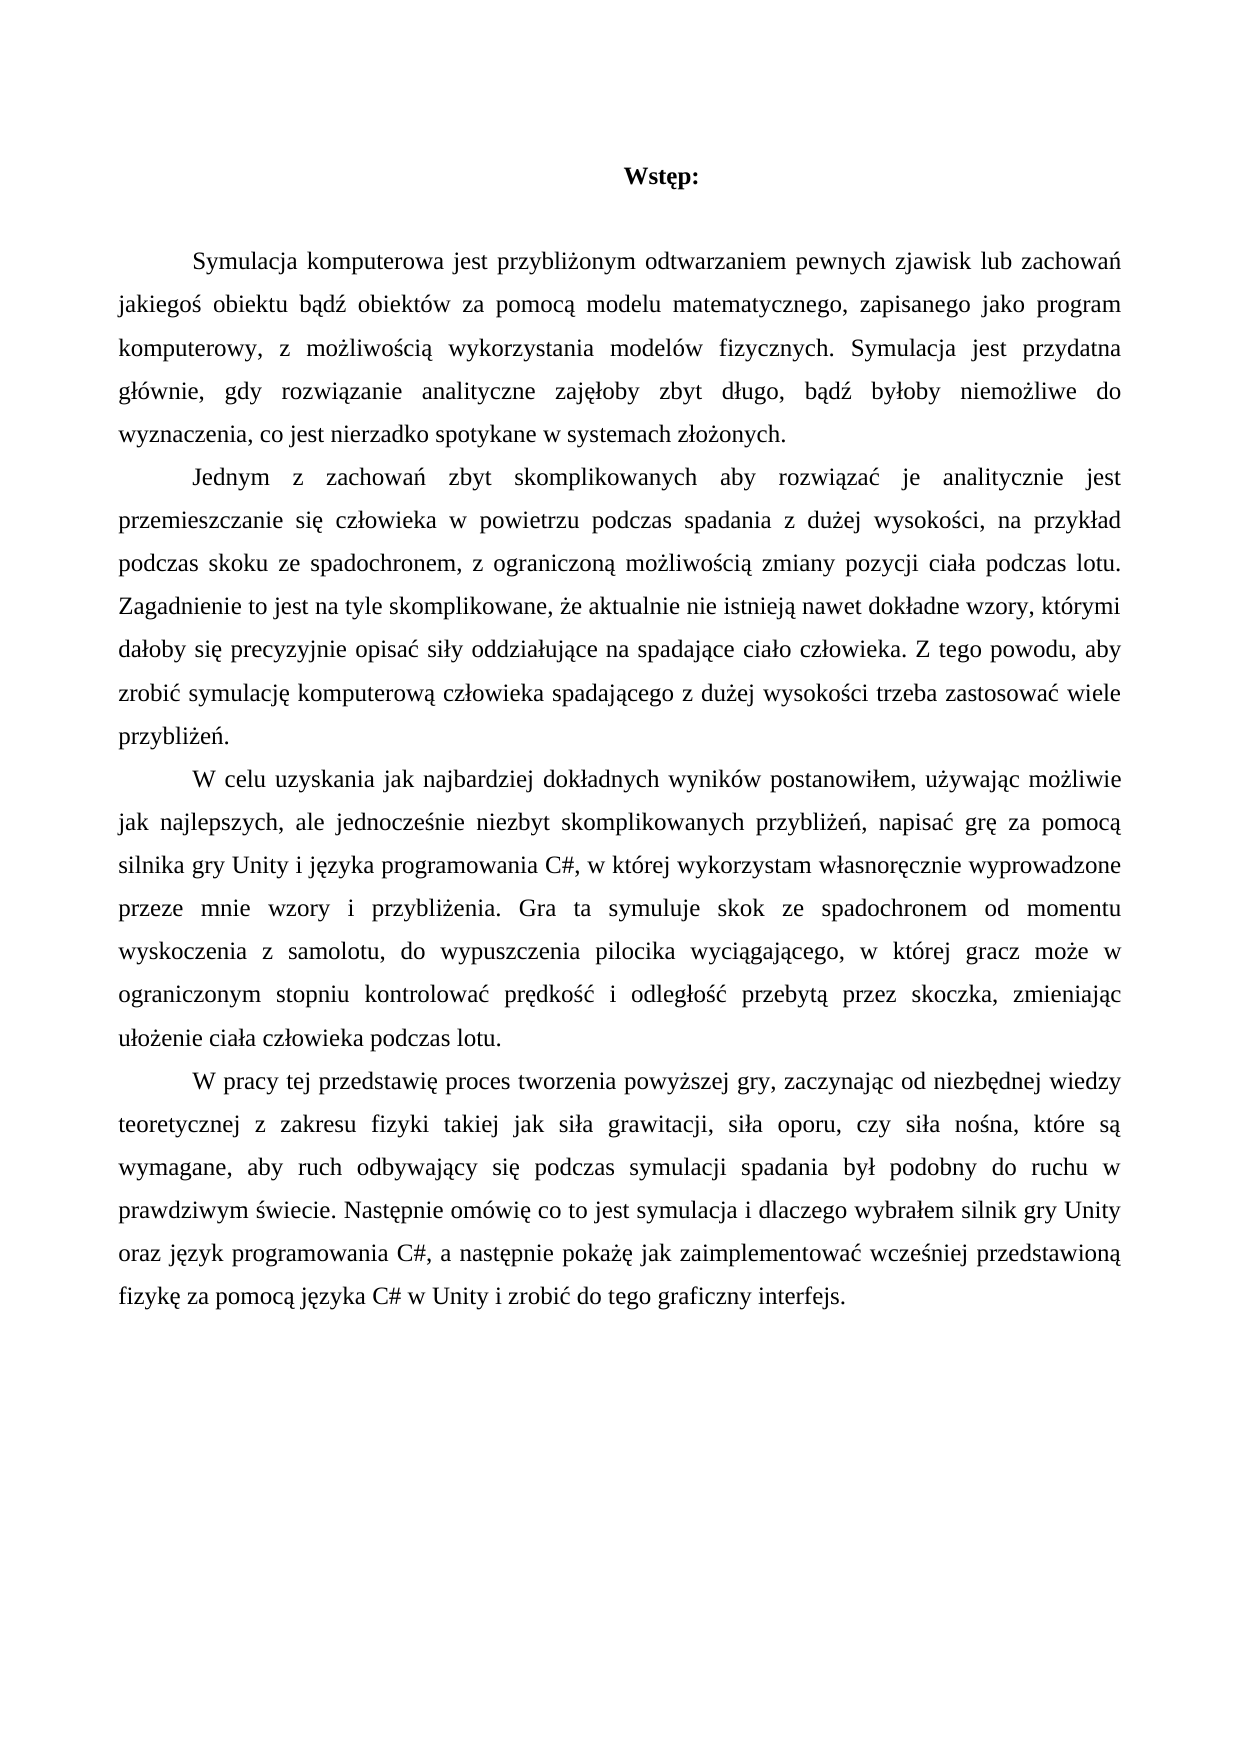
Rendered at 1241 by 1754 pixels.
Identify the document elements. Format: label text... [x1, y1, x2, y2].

text W pracy tej przedstawię proces tworzenia powyższej gry, zaczynając od niezbędnej wiedzy teoretycznej z zakresu fizyki takiej jak siła grawitacji, siła oporu, czy siła nośna, które są wymagane, aby ruch odbywający się podczas symulacji spadania był podobny do ruchu w prawdziwym świecie. Następnie omówię co to jest symulacja i dlaczego wybrałem silnik gry Unity oraz język programowania C#, a następnie pokażę jak zaimplementować wcześniej przedstawioną fizykę za pomocą języka C# w Unity i zrobić do tego graficzny interfejs. [118, 1066, 1122, 1310]
text Symulacja komputerowa jest przybliżonym odtwarzaniem pewnych zjawisk lub zachowań jakiegoś obiektu bądź obiektów za pomocą modelu matematycznego, zapisanego jako program komputerowy, z możliwością wykorzystania modelów fizycznych. Symulacja jest przydatna głównie, gdy rozwiązanie analityczne zajęłoby zbyt długo, bądź byłoby niemożliwe do wyznaczenia, co jest nierzadko spotykane w systemach złożonych. [118, 246, 1122, 448]
text Jednym z zachowań zbyt skomplikowanych aby rozwiązać je analitycznie jest przemieszczanie się człowieka w powietrzu podczas spadania z dużej wysokości, na przykład podczas skoku ze spadochronem, z ograniczoną możliwością zmiany pozycji ciała podczas lotu. Zagadnienie to jest na tyle skomplikowane, że aktualnie nie istnieją nawet dokładne wzory, którymi dałoby się precyzyjnie opisać siły oddziałujące na spadające ciało człowieka. Z tego powodu, aby zrobić symulację komputerową człowieka spadającego z dużej wysokości trzeba zastosować wiele przybliżeń. [118, 462, 1122, 749]
text W celu uzyskania jak najbardziej dokładnych wyników postanowiłem, używając możliwie jak najlepszych, ale jednocześnie niezbyt skomplikowanych przybliżeń, napisać grę za pomocą silnika gry Unity i języka programowania C#, w której wykorzystam własnoręcznie wyprowadzone przeze mnie wzory i przybliżenia. Gra ta symuluje skok ze spadochronem od momentu wyskoczenia z samolotu, do wypuszczenia pilocika wyciągającego, w której gracz może w ograniczonym stopniu kontrolować prędkość i odległość przebytą przez skoczka, zmieniając ułożenie ciała człowieka podczas lotu. [118, 764, 1122, 1051]
text Wstęp: [118, 161, 1122, 190]
